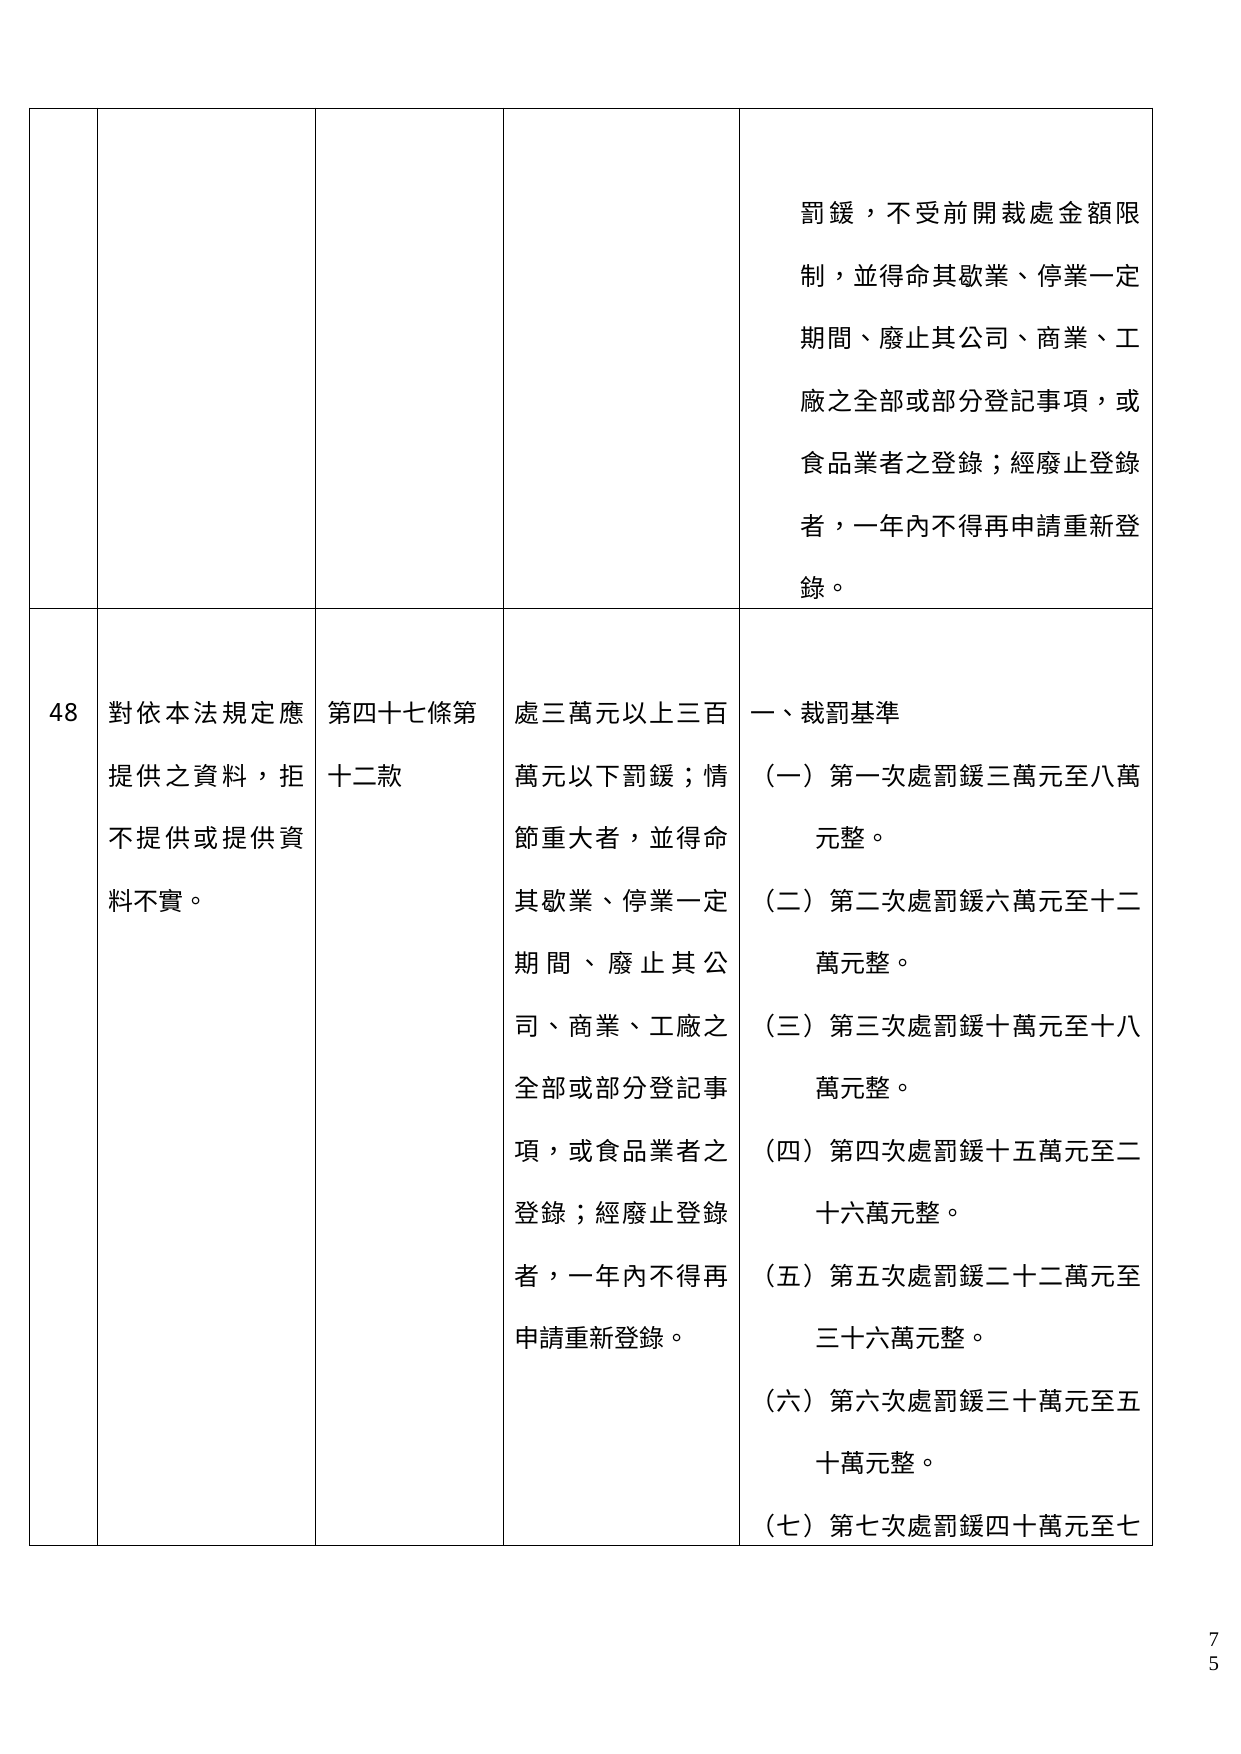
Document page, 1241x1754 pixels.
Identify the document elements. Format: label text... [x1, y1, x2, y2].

table_cell [30, 109, 97, 608]
table_cell 罰鍰，不受前開裁處金額限制，並得命其歇業、停業一定期間、廢止其公司、商業、工廠之全部或部分登記事項，或食品業者之登錄；經廢止登錄者，一年內不得再申請重新登錄。 [740, 109, 1152, 608]
table_cell 第四十七條第十二款 [316, 609, 503, 1545]
table_cell 一、裁罰基準 （一）第一次處罰鍰三萬元至八萬元整。 （二）第二次處罰鍰六萬元至十二萬元整。 （三）第三次處罰鍰十萬元至十八萬元整。 （四）第四次處罰鍰十五萬元至二十六萬元整。 （五）第五次處罰鍰二十二萬元至三十六萬元整。 （六）第六次處罰鍰三十萬元至五十萬元整。 （七）第七次處罰鍰四十萬元至七 [740, 609, 1152, 1545]
table_cell [316, 109, 503, 608]
table_cell 48 [30, 609, 97, 1545]
table_cell [504, 109, 739, 608]
table_cell [98, 109, 315, 608]
table_cell 處三萬元以上三百萬元以下罰鍰；情節重大者，並得命其歇業、停業一定期間、廢止其公司、商業、工廠之全部或部分登記事項，或食品業者之登錄；經廢止登錄者，一年內不得再申請重新登錄。 [504, 609, 739, 1545]
table_cell 對依本法規定應提供之資料，拒不提供或提供資料不實。 [98, 609, 315, 1545]
